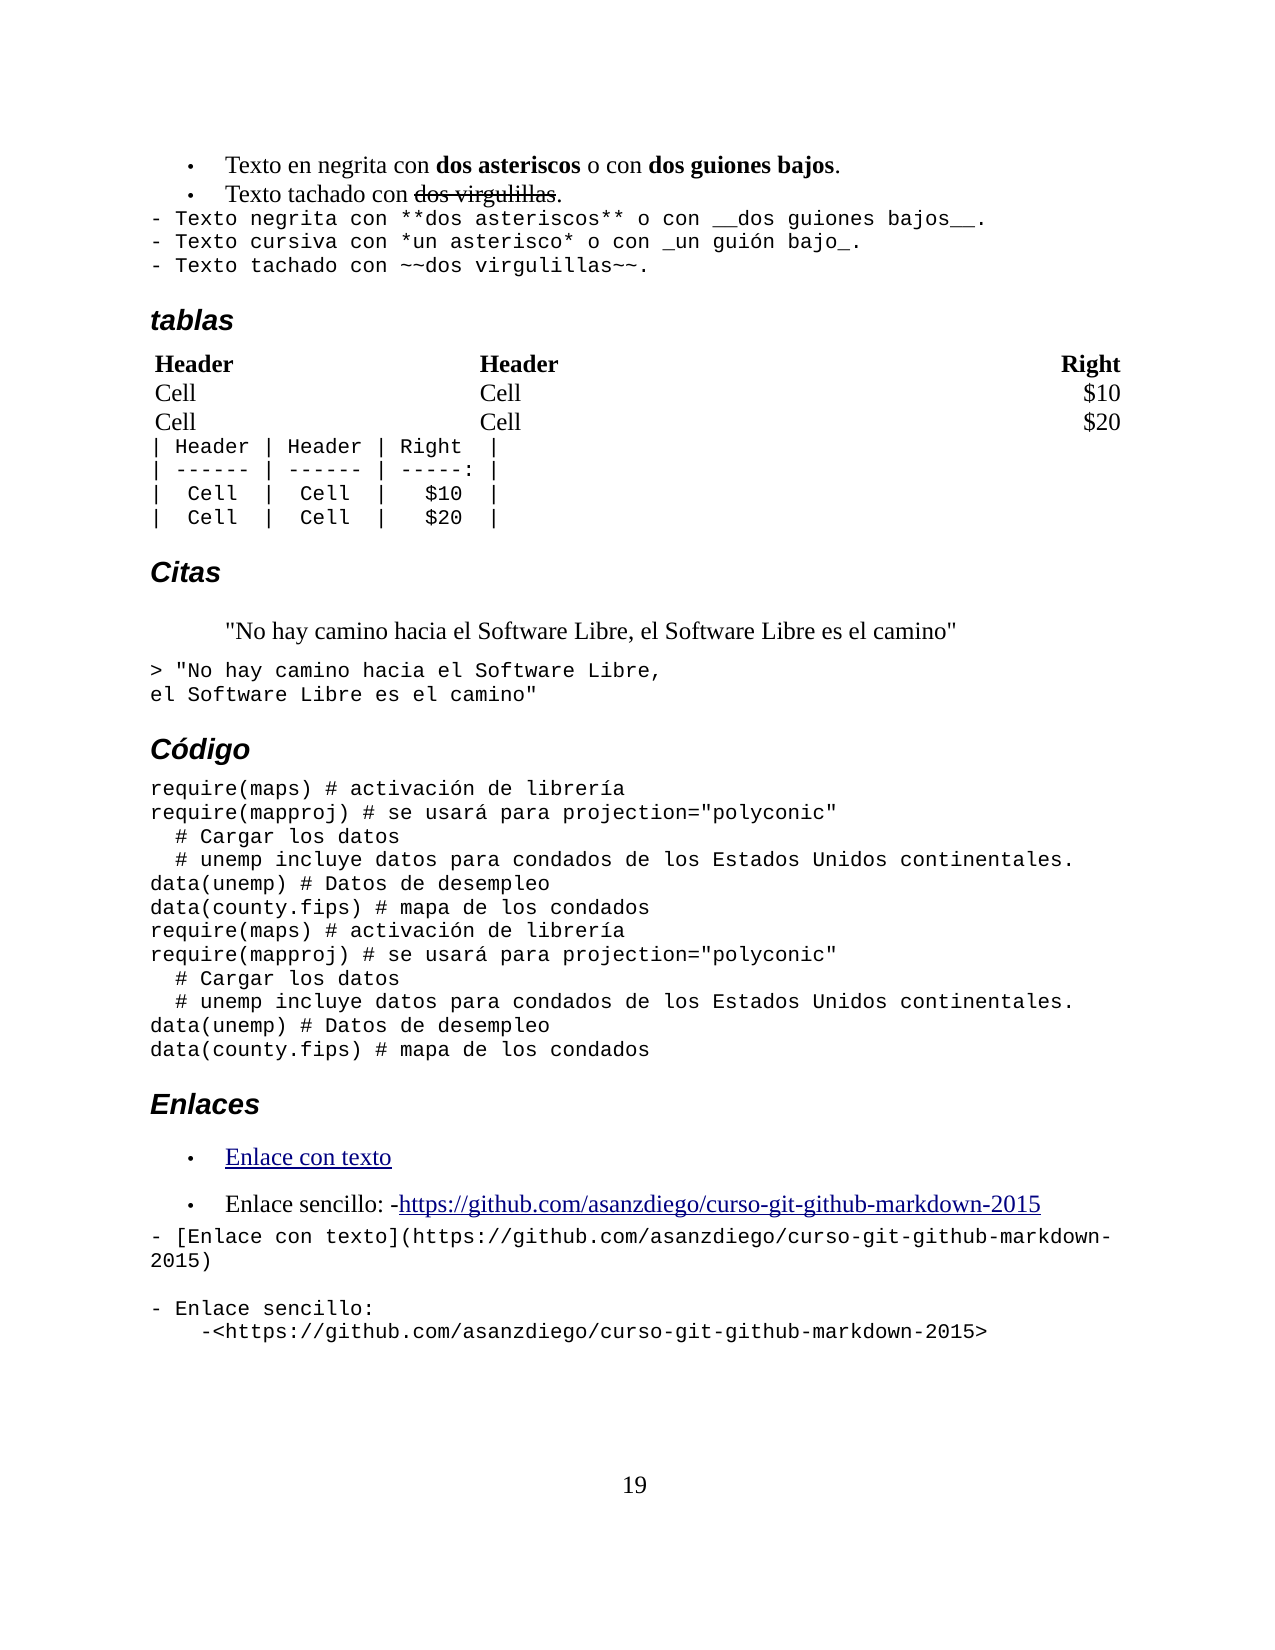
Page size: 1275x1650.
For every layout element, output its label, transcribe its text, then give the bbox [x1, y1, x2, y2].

text - Texto cursiva con *un asterisco* o con _un guión bajo_. [150, 231, 1125, 255]
text data(county.fips) # mapa de los condados [150, 897, 1125, 920]
text -<https://github.com/asanzdiego/curso-git-github-markdown-2015> [150, 1321, 1125, 1345]
list Texto en negrita con dos asteriscos o con dos guiones bajos. [187, 150, 1125, 179]
text | Cell | Cell | $20 | [150, 507, 1125, 530]
text el Software Libre es el camino" [150, 684, 1125, 707]
table_cell Cell [150, 407, 475, 436]
text > "No hay camino hacia el Software Libre, [150, 660, 1125, 684]
subtitle Enlaces [150, 1087, 1125, 1121]
table_cell Cell [475, 407, 800, 436]
subtitle Citas [150, 555, 1125, 589]
text data(unemp) # Datos de desempleo [150, 1015, 1125, 1038]
text | ------ | ------ | -----: | [150, 459, 1125, 483]
table_cell $10 [800, 378, 1125, 407]
text # Cargar los datos [150, 968, 1125, 991]
table_header Header [475, 350, 800, 378]
table_header Right [800, 350, 1125, 378]
text # Cargar los datos [150, 826, 1125, 849]
text | Cell | Cell | $10 | [150, 483, 1125, 507]
table_header Header [150, 350, 475, 378]
text | Header | Header | Right | [150, 436, 1125, 459]
text require(mapproj) # se usará para projection="polyconic" [150, 802, 1125, 826]
text "No hay camino hacia el Software Libre, el Software Libre es el camino" [225, 616, 1125, 645]
text require(maps) # activación de librería [150, 778, 1125, 802]
text require(maps) # activación de librería [150, 920, 1125, 944]
text # unemp incluye datos para condados de los Estados Unidos continentales. [150, 991, 1125, 1015]
text require(mapproj) # se usará para projection="polyconic" [150, 944, 1125, 968]
text data(county.fips) # mapa de los condados [150, 1038, 1125, 1062]
table_cell $20 [800, 407, 1125, 436]
text - Texto tachado con ~~dos virgulillas~~. [150, 255, 1125, 278]
text - Enlace sencillo: [150, 1297, 1125, 1321]
text data(unemp) # Datos de desempleo [150, 873, 1125, 897]
table_cell Cell [150, 378, 475, 407]
list Enlace con texto [187, 1142, 1125, 1171]
subtitle Código [150, 732, 1125, 766]
text # unemp incluye datos para condados de los Estados Unidos continentales. [150, 849, 1125, 873]
text - [Enlace con texto](https://github.com/asanzdiego/curso-git-github-markdown-2015) [150, 1227, 1125, 1274]
list Enlace sencillo: -https://github.com/asanzdiego/curso-git-github-markdown-2015 [187, 1189, 1125, 1218]
subtitle tablas [150, 303, 1125, 337]
list Texto tachado con dos virgulillas. [187, 179, 1125, 207]
table_cell Cell [475, 378, 800, 407]
text - Texto negrita con **dos asteriscos** o con __dos guiones bajos__. [150, 207, 1125, 231]
